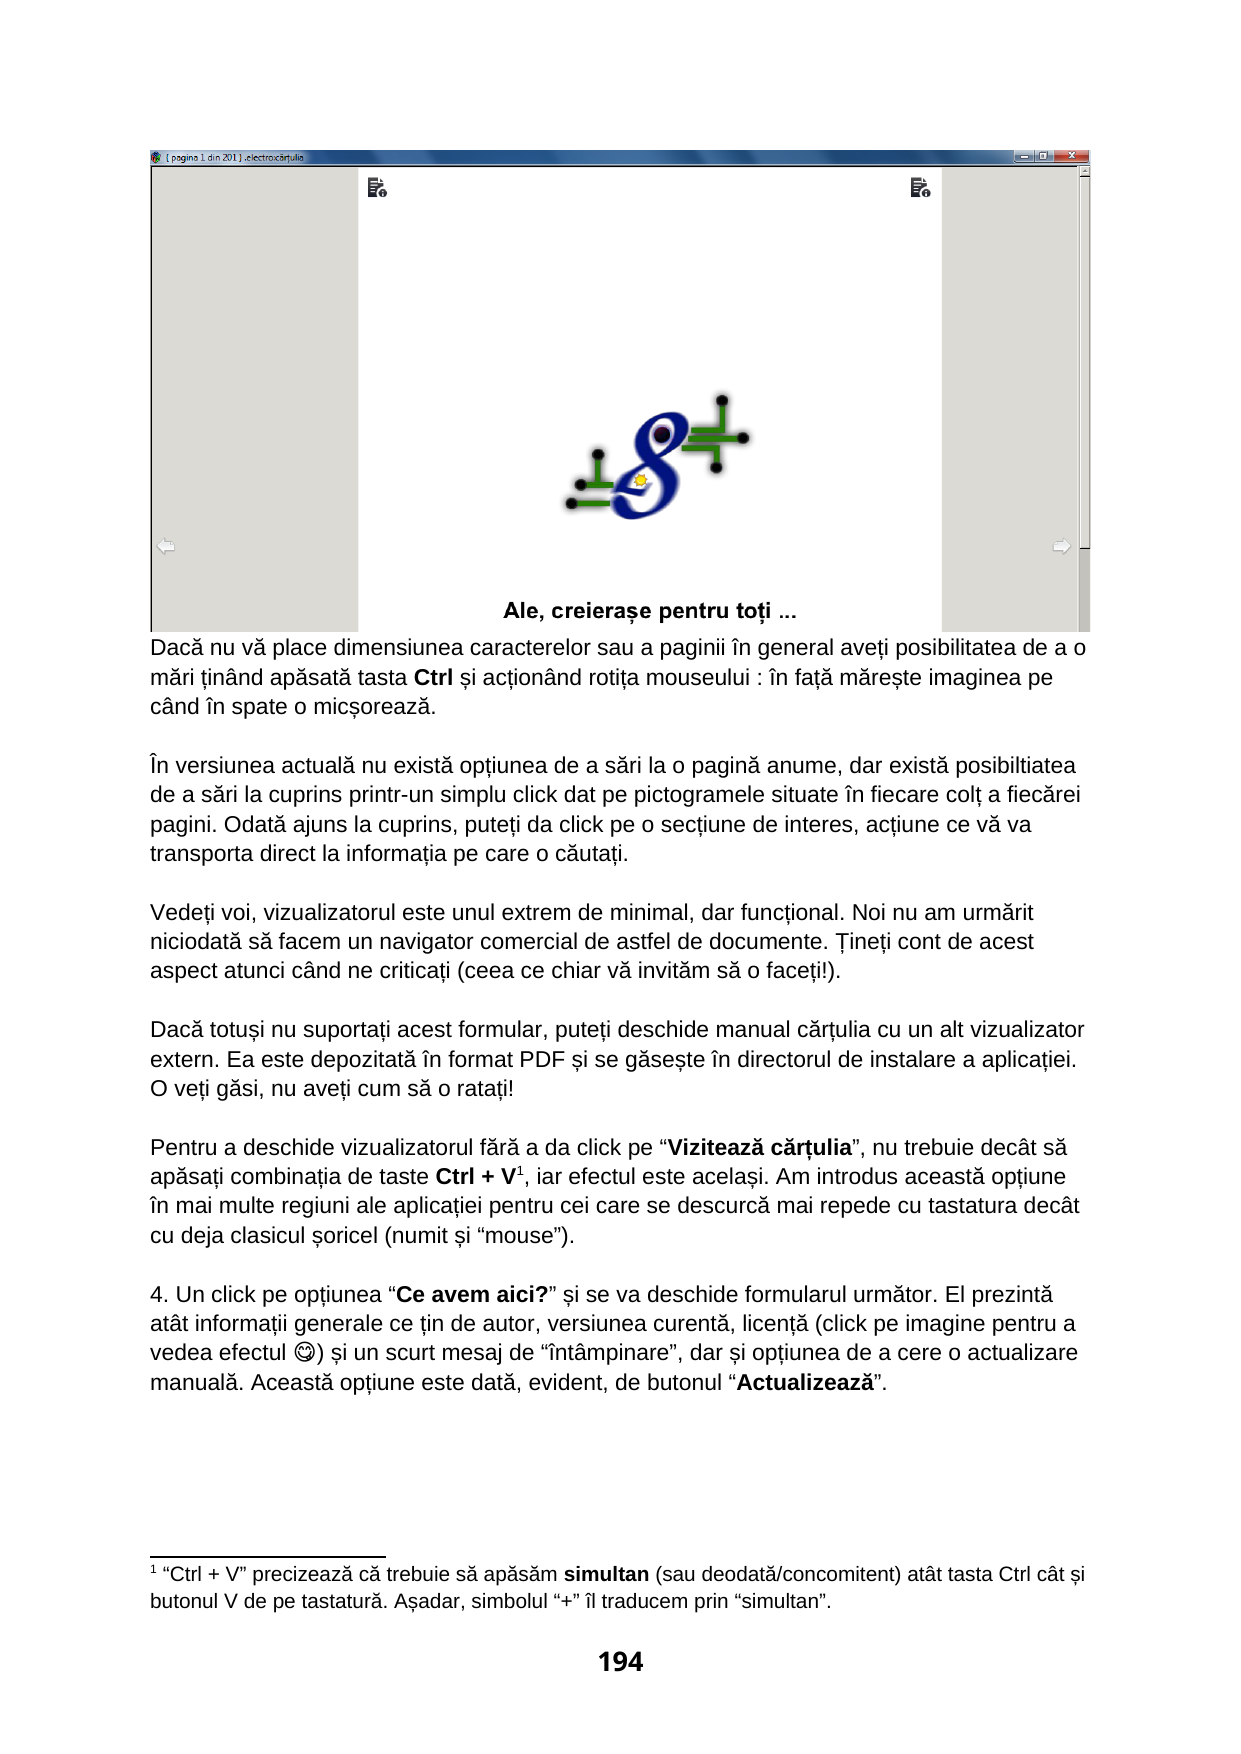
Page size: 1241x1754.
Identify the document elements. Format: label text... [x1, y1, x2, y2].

text “Ctrl + V” precizează că trebuie să apăsăm simultan (sau deodată/concomitent) atât tasta Ctrl cât și butonul V de pe tastatură. Așadar, simbolul “+” îl traducem prin “simultan”. [150, 1563, 1091, 1613]
subtitle Dacă nu vă place dimensiunea caracterelor sau a paginii în general aveți posibilitatea de a o mări ținând apăsată tasta Ctrl și acționând rotița mouseului : în față mărește imaginea pe când în spate o micșorează. [150, 632, 1091, 719]
subtitle 4. Un click pe opțiunea “Ce avem aici?” și se va deschide formularul următor. El prezintă atât informații generale ce țin de autor, versiunea curentă, licență (click pe imagine pentru a vedea efectul 😋) și un scurt mesaj de “întâmpinare”, dar și opțiunea de a cere o actualizare manuală. Această opțiune este dată, evident, de butonul “Actualizează”. [150, 1281, 1091, 1395]
subtitle Pentru a deschide vizualizatorul fără a da click pe “Vizitează cărțulia”, nu trebuie decât să apăsați combinația de taste Ctrl + V, iar efectul este același. Am introdus această opțiune în mai multe regiuni ale aplicației pentru cei care se descurcă mai repede cu tastatura decât cu deja clasicul șoricel (numit și “mouse”). [150, 1134, 1091, 1248]
subtitle În versiunea actuală nu există opțiunea de a sări la o pagină anume, dar există posibiltiatea de a sări la cuprins printr-un simplu click dat pe pictogramele situate în fiecare colț a fiecărei pagini. Odată ajuns la cuprins, puteți da click pe o secțiune de interes, acțiune ce vă va transporta direct la informația pe care o căutați. [150, 752, 1091, 866]
picture [150, 150, 1091, 632]
subtitle Vedeți voi, vizualizatorul este unul extrem de minimal, dar funcțional. Noi nu am urmărit niciodată să facem un navigator comercial de astfel de documente. Țineți cont de acest aspect atunci când ne criticați (ceea ce chiar vă invităm să o faceți!). [150, 899, 1091, 984]
subtitle Dacă totuși nu suportați acest formular, puteți deschide manual cărțulia cu un alt vizualizator extern. Ea este depozitată în format PDF și se găsește în directorul de instalare a aplicației. O veți găsi, nu aveți cum să o ratați! [150, 1017, 1091, 1101]
